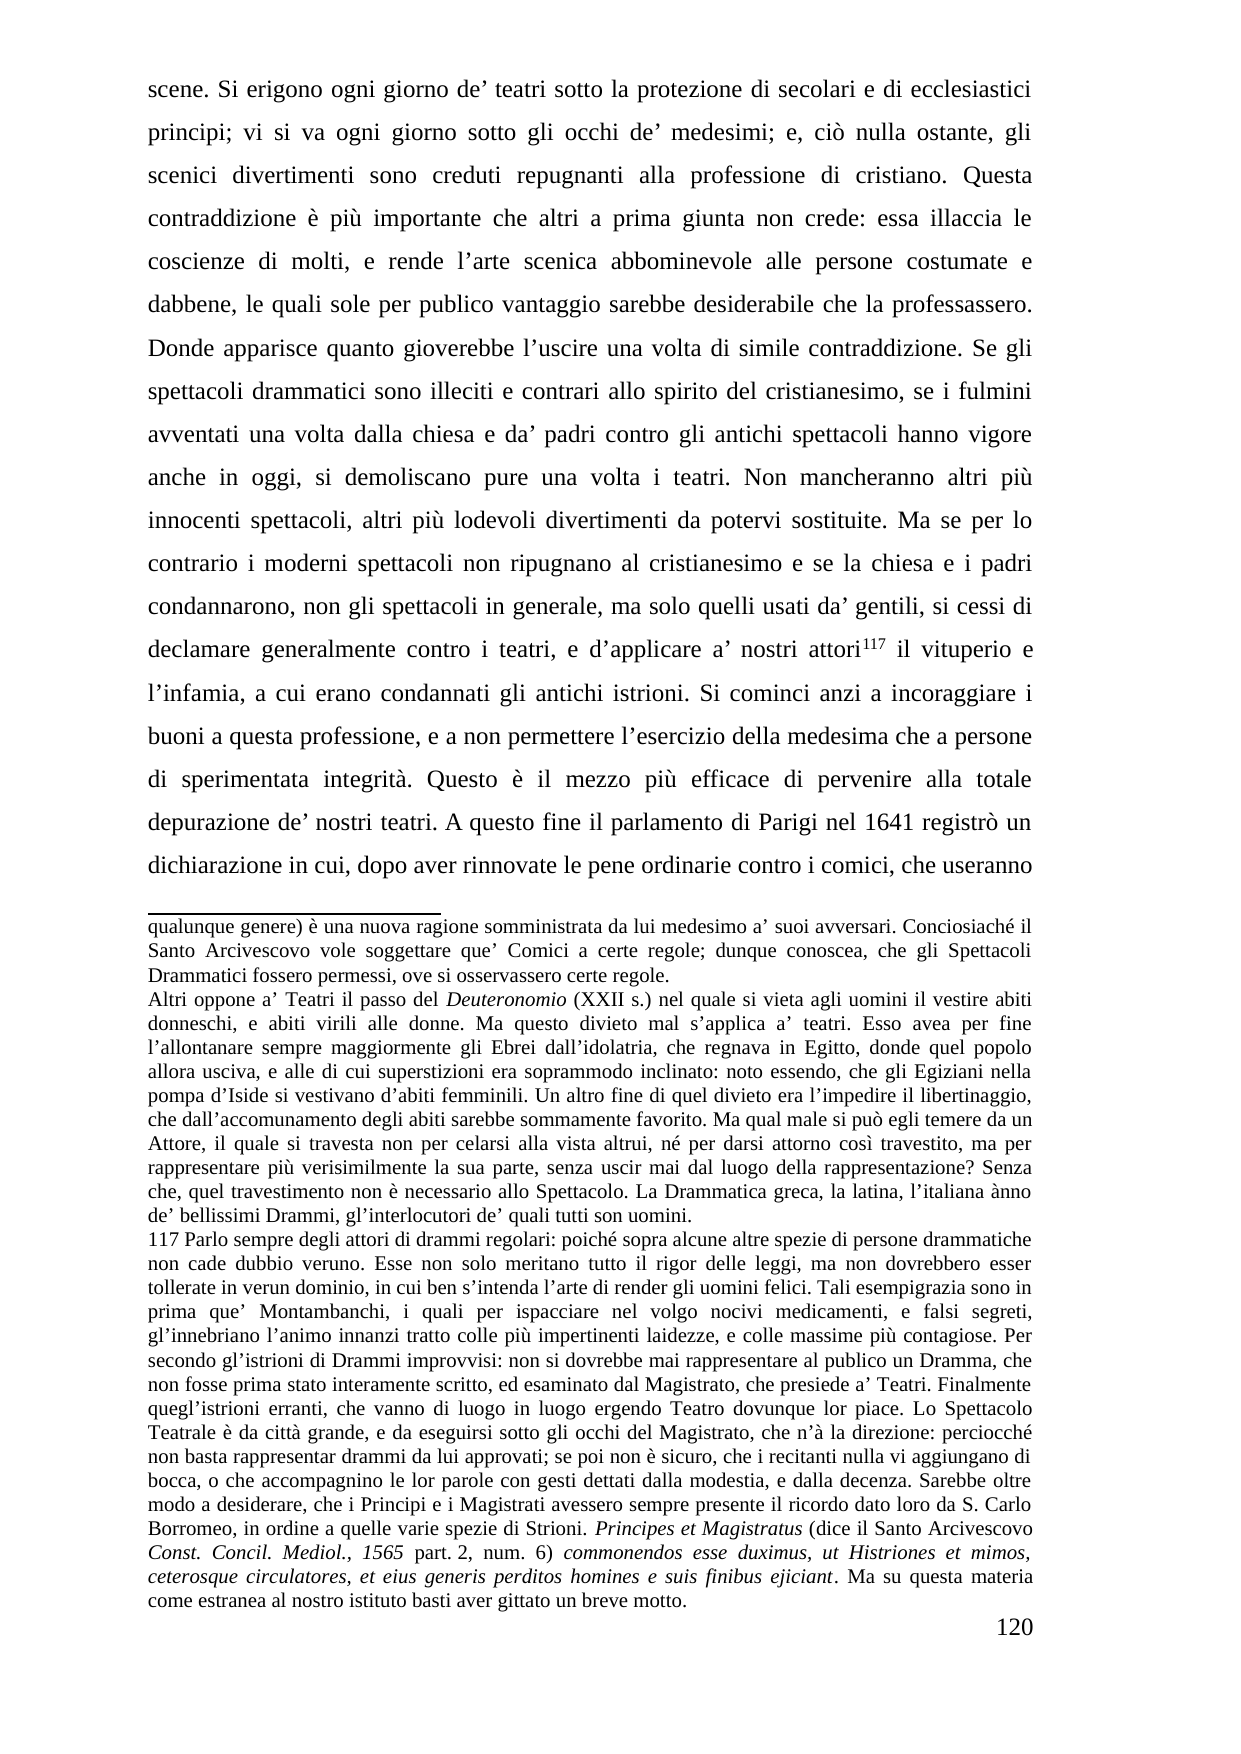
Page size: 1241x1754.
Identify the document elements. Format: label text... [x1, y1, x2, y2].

text qualunque genere) è una nuova ragione somministrata da lui medesimo a’ suoi avversari. Conciosiaché il Santo Arcivescovo vole soggettare que’ Comici a certe regole; dunque conoscea, che gli Spettacoli Drammatici fossero permessi, ove si osservassero certe regole. [148, 914, 1033, 987]
text scene. Si erigono ogni giorno de’ teatri sotto la protezione di secolari e di ecclesiastici principi; vi si va ogni giorno sotto gli occhi de’ medesimi; e, ciò nulla ostante, gli scenici divertimenti sono creduti repugnanti alla professione di cristiano. Questa contraddizione è più importante che altri a prima giunta non crede: essa illaccia le coscienze di molti, e rende l’arte scenica abbominevole alle persone costumate e dabbene, le quali sole per publico vantaggio sarebbe desiderabile che la professassero. Donde apparisce quanto gioverebbe l’uscire una volta di simile contraddizione. Se gli spettacoli drammatici sono illeciti e contrari allo spirito del cristianesimo, se i fulmini avventati una volta dalla chiesa e da’ padri contro gli antichi spettacoli hanno vigore anche in oggi, si demoliscano pure una volta i teatri. Non mancheranno altri più innocenti spettacoli, altri più lodevoli divertimenti da potervi sostituite. Ma se per lo contrario i moderni spettacoli non ripugnano al cristianesimo e se la chiesa e i padri condannarono, non gli spettacoli in generale, ma solo quelli usati da’ gentili, si cessi di declamare generalmente contro i teatri, e d’applicare a’ nostri attori il vituperio e l’infamia, a cui erano condannati gli antichi istrioni. Si cominci anzi a incoraggiare i buoni a questa professione, e a non permettere l’esercizio della medesima che a persone di sperimentata integrità. Questo è il mezzo più efficace di pervenire alla totale depurazione de’ nostri teatri. A questo fine il parlamento di Parigi nel 1641 registrò un dichiarazione in cui, dopo aver rinnovate le pene ordinarie contro i comici, che useranno [148, 74, 1033, 879]
text Parlo sempre degli attori di drammi regolari: poiché sopra alcune altre spezie di persone drammatiche non cade dubbio veruno. Esse non solo meritano tutto il rigor delle leggi, ma non dovrebbero esser tollerate in verun dominio, in cui ben s’intenda l’arte di render gli uomini felici. Tali esempigrazia sono in prima que’ Montambanchi, i quali per ispacciare nel volgo nocivi medicamenti, e falsi segreti, gl’innebriano l’animo innanzi tratto colle più impertinenti laidezze, e colle massime più contagiose. Per secondo gl’istrioni di Drammi improvvisi: non si dovrebbe mai rappresentare al publico un Dramma, che non fosse prima stato interamente scritto, ed esaminato dal Magistrato, che presiede a’ Teatri. Finalmente quegl’istrioni erranti, che vanno di luogo in luogo ergendo Teatro dovunque lor piace. Lo Spettacolo Teatrale è da città grande, e da eseguirsi sotto gli occhi del Magistrato, che n’à la direzione: perciocché non basta rappresentar drammi da lui approvati; se poi non è sicuro, che i recitanti nulla vi aggiungano di bocca, o che accompagnino le lor parole con gesti dettati dalla modestia, e dalla decenza. Sarebbe oltre modo a desiderare, che i Principi e i Magistrati avessero sempre presente il ricordo dato loro da S. Carlo Borromeo, in ordine a quelle varie spezie di Strioni. Principes et Magistratus (dice il Santo Arcivescovo Const. Concil. Mediol., 1565 part. 2, num. 6) commonendos esse duximus, ut Histriones et mimos, ceterosque circulatores, et eius generis perditos homines e suis finibus ejiciant. Ma su questa materia come estranea al nostro istituto basti aver gittato un breve motto. [148, 1227, 1033, 1612]
text Altri oppone a’ Teatri il passo del Deuteronomio (XXII s.) nel quale si vieta agli uomini il vestire abiti donneschi, e abiti virili alle donne. Ma questo divieto mal s’applica a’ teatri. Esso avea per fine l’allontanare sempre maggiormente gli Ebrei dall’idolatria, che regnava in Egitto, donde quel popolo allora usciva, e alle di cui superstizioni era soprammodo inclinato: noto essendo, che gli Egiziani nella pompa d’Iside si vestivano d’abiti femminili. Un altro fine di quel divieto era l’impedire il libertinaggio, che dall’accomunamento degli abiti sarebbe sommamente favorito. Ma qual male si può egli temere da un Attore, il quale si travesta non per celarsi alla vista altrui, né per darsi attorno così travestito, ma per rappresentare più verisimilmente la sua parte, senza uscir mai dal luogo della rappresentazione? Senza che, quel travestimento non è necessario allo Spettacolo. La Drammatica greca, la latina, l’italiana ànno de’ bellissimi Drammi, gl’interlocutori de’ quali tutti son uomini. [148, 987, 1033, 1227]
